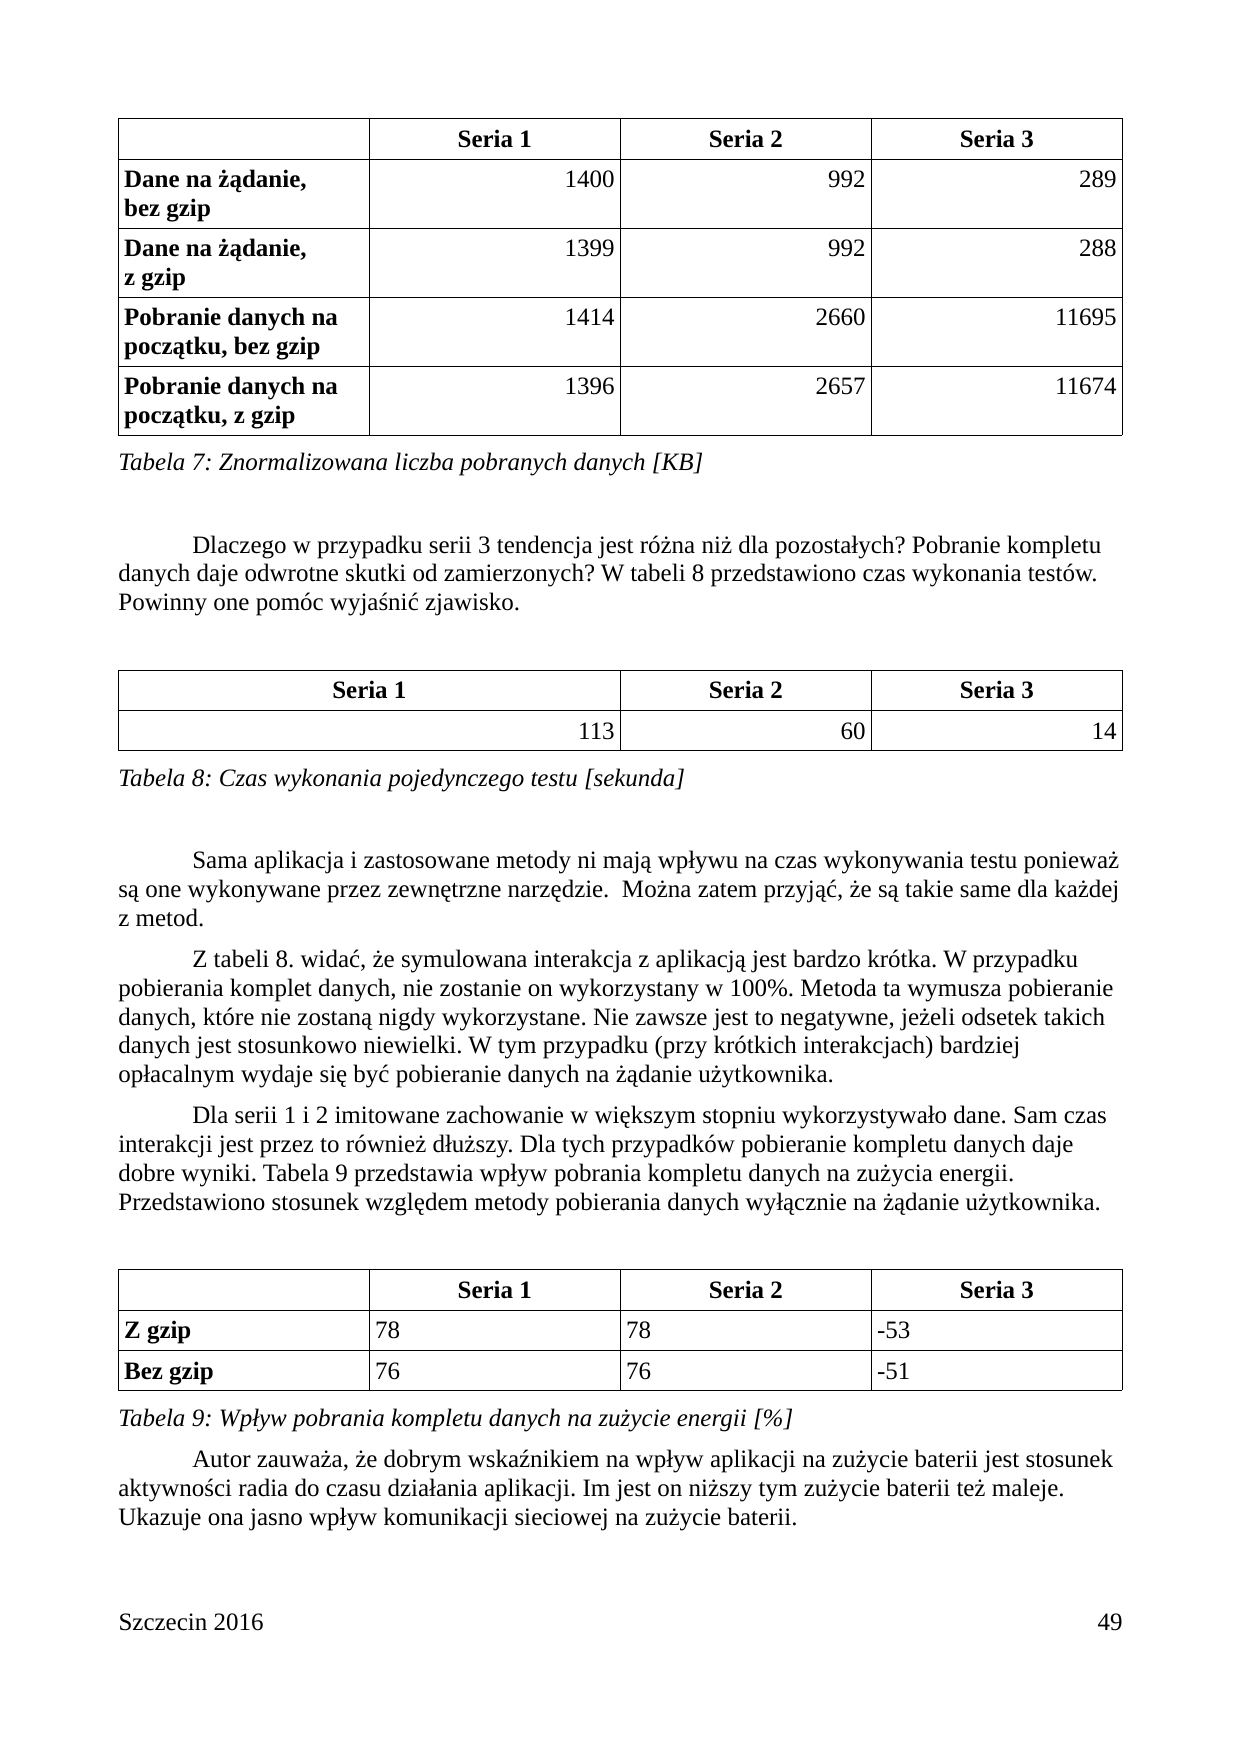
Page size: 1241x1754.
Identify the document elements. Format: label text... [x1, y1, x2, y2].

text Autor zauważa, że dobrym wskaźnikiem na wpływ aplikacji na zużycie baterii jest stosunek aktywności radia do czasu działania aplikacji. Im jest on niższy tym zużycie baterii też maleje. Ukazuje ona jasno wpływ komunikacji sieciowej na zużycie baterii. [118, 1444, 1122, 1530]
table_header Seria 1 [370, 119, 620, 158]
text Dlaczego w przypadku serii 3 tendencja jest różna niż dla pozostałych? Pobranie kompletu danych daje odwrotne skutki od zamierzonych? W tabeli 8 przedstawiono czas wykonania testów. Powinny one pomóc wyjaśnić zjawisko. [118, 530, 1122, 616]
table_cell 289 [872, 160, 1122, 227]
text Tabela 7: Znormalizowana liczba pobranych danych [KB] [118, 447, 1122, 476]
table_cell 76 [370, 1351, 620, 1390]
text Sama aplikacja i zastosowane metody ni mają wpływu na czas wykonywania testu ponieważ są one wykonywane przez zewnętrzne narzędzie. Można zatem przyjąć, że są takie same dla każdej z metod. [118, 846, 1122, 932]
table_cell 78 [621, 1311, 871, 1350]
table_cell 288 [872, 229, 1122, 297]
table_cell 2657 [621, 367, 871, 435]
text Tabela 9: Wpływ pobrania kompletu danych na zużycie energii [%] [118, 1403, 1122, 1432]
table_cell -51 [872, 1351, 1122, 1390]
table_cell Pobranie danych na początku, bez gzip [119, 298, 369, 366]
table_header Seria 1 [370, 1270, 620, 1309]
table_cell 14 [872, 711, 1122, 750]
table_cell 2660 [621, 298, 871, 366]
table_cell 1400 [370, 160, 620, 227]
table_cell Bez gzip [119, 1351, 369, 1390]
table_cell 60 [621, 711, 871, 750]
table_header Seria 3 [872, 671, 1122, 710]
table_cell 76 [621, 1351, 871, 1390]
text Tabela 8: Czas wykonania pojedynczego testu [sekunda] [118, 763, 1122, 792]
table_cell 11695 [872, 298, 1122, 366]
table_cell 992 [621, 160, 871, 227]
table_cell Dane na żądanie, bez gzip [119, 160, 369, 227]
table_cell 11674 [872, 367, 1122, 435]
table_cell 1396 [370, 367, 620, 435]
table_cell Dane na żądanie, z gzip [119, 229, 369, 297]
table_cell Pobranie danych na początku, z gzip [119, 367, 369, 435]
table_cell 1414 [370, 298, 620, 366]
table_cell 992 [621, 229, 871, 297]
table_cell 1399 [370, 229, 620, 297]
table_cell -53 [872, 1311, 1122, 1350]
table_header Seria 2 [621, 1270, 871, 1309]
table_cell 113 [119, 711, 620, 750]
table_cell 78 [370, 1311, 620, 1350]
table_header [119, 1270, 369, 1309]
table_header Seria 3 [872, 119, 1122, 158]
table_header [119, 119, 369, 158]
text Dla serii 1 i 2 imitowane zachowanie w większym stopniu wykorzystywało dane. Sam czas interakcji jest przez to również dłuższy. Dla tych przypadków pobieranie kompletu danych daje dobre wyniki. Tabela 9 przedstawia wpływ pobrania kompletu danych na zużycia energii. Przedstawiono stosunek względem metody pobierania danych wyłącznie na żądanie użytkownika. [118, 1101, 1122, 1216]
table_header Seria 3 [872, 1270, 1122, 1309]
table_header Seria 2 [621, 671, 871, 710]
table_header Seria 1 [119, 671, 620, 710]
table_cell Z gzip [119, 1311, 369, 1350]
table_header Seria 2 [621, 119, 871, 158]
text Z tabeli 8. widać, że symulowana interakcja z aplikacją jest bardzo krótka. W przypadku pobierania komplet danych, nie zostanie on wykorzystany w 100%. Metoda ta wymusza pobieranie danych, które nie zostaną nigdy wykorzystane. Nie zawsze jest to negatywne, jeżeli odsetek takich danych jest stosunkowo niewielki. W tym przypadku (przy krótkich interakcjach) bardziej opłacalnym wydaje się być pobieranie danych na żądanie użytkownika. [118, 944, 1122, 1088]
